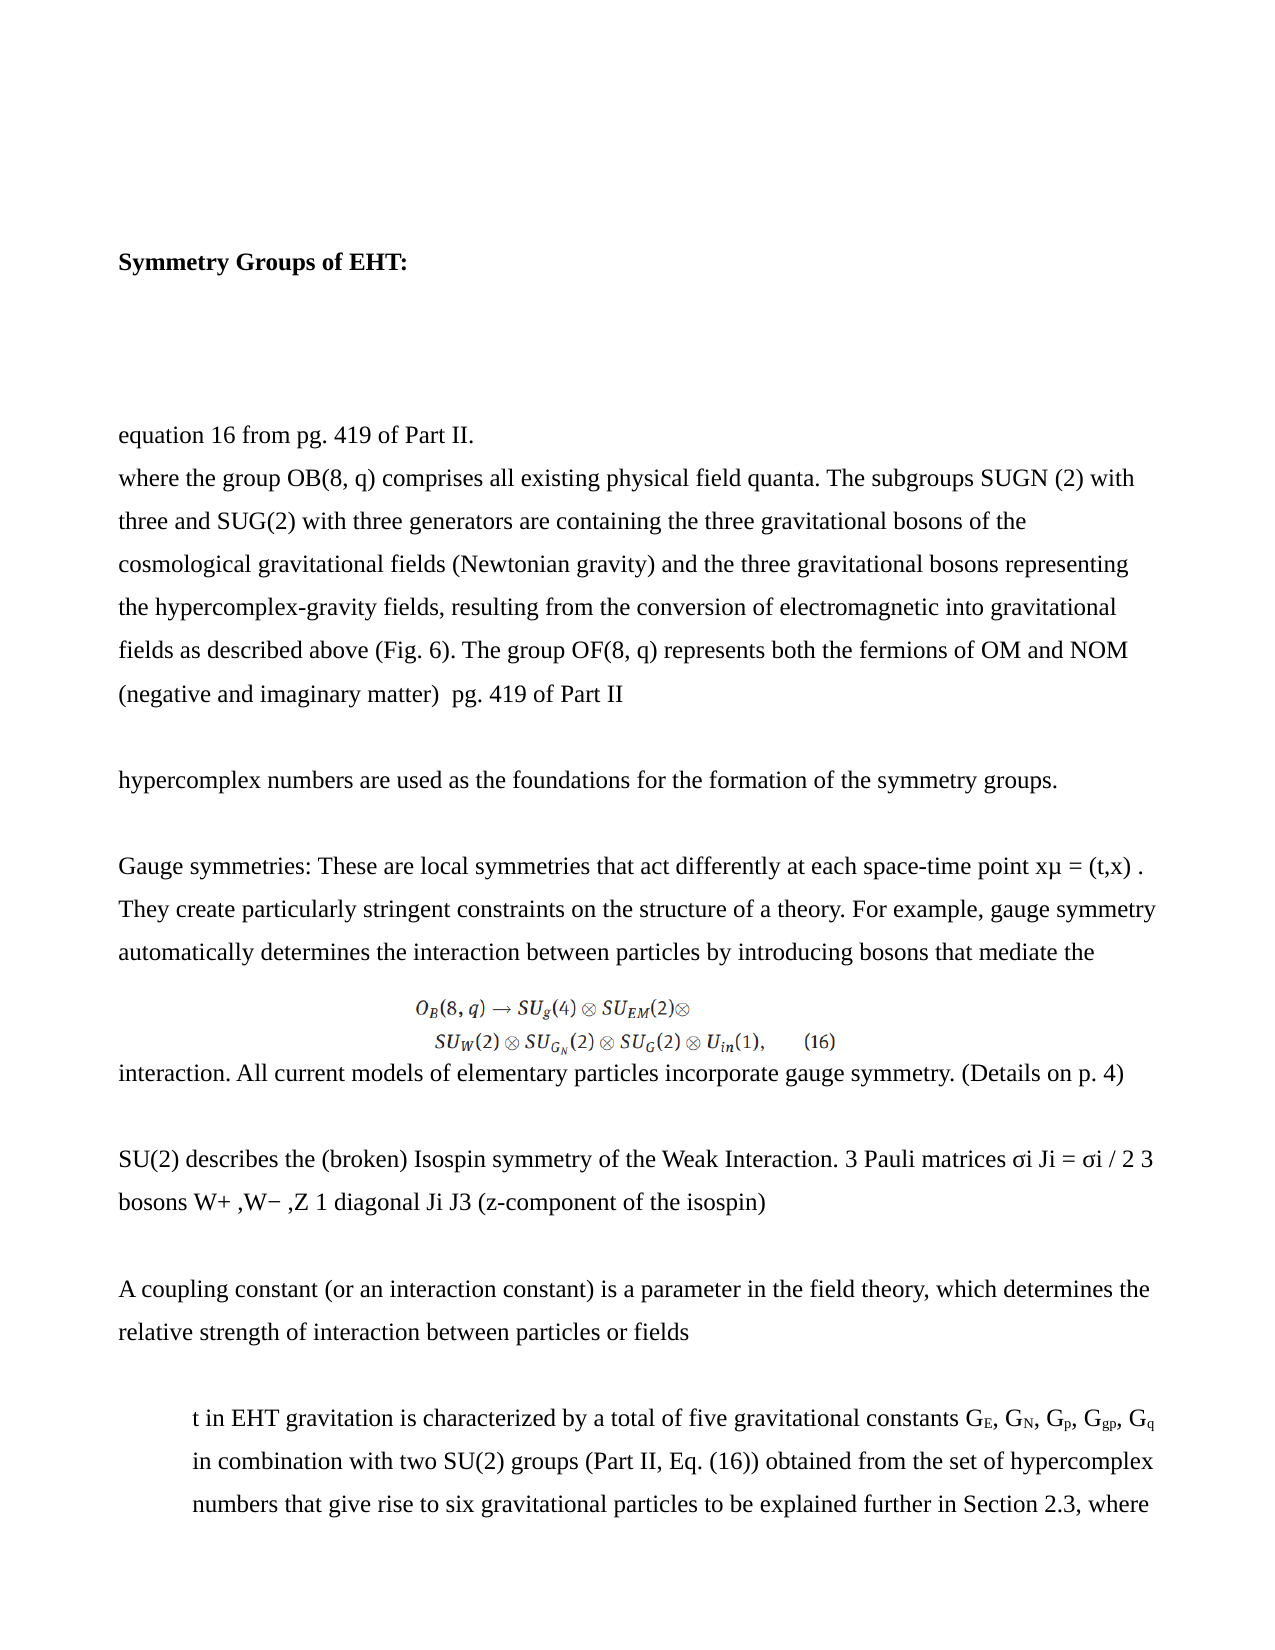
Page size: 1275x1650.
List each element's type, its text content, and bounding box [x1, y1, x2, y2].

text Symmetry Groups of EHT: [118, 247, 1157, 276]
text A coupling constant (or an interaction constant) is a parameter in the field theory, which determines the relative strength of interaction between particles or fields [118, 1274, 1157, 1346]
picture [379, 974, 849, 1058]
text Gauge symmetries: These are local symmetries that act differently at each space-time point xµ = (t,x) . They create particularly stringent constraints on the structure of a theory. For example, gauge symmetry automatically determines the interaction between particles by introducing bosons that mediate the interaction. All current models of elementary particles incorporate gauge symmetry. (Details on p. 4) [118, 851, 1157, 1087]
text equation 16 from pg. 419 of Part II. [118, 420, 1157, 449]
text SU(2) describes the (broken) Isospin symmetry of the Weak Interaction. 3 Pauli matrices σi Ji = σi / 2 3 bosons W+ ,W− ,Z 1 diagonal Ji J3 (z-component of the isospin) [118, 1144, 1157, 1216]
text where the group OB(8, q) comprises all existing physical field quanta. The subgroups SUGN (2) with three and SUG(2) with three generators are containing the three gravitational bosons of the cosmological gravitational fields (Newtonian gravity) and the three gravitational bosons representing the hypercomplex-gravity fields, resulting from the conversion of electromagnetic into gravitational fields as described above (Fig. 6). The group OF(8, q) represents both the fermions of OM and NOM (negative and imaginary matter) pg. 419 of Part II [118, 463, 1157, 707]
text t in EHT gravitation is characterized by a total of five gravitational constants GE, GN, Gp, Ggp, Gq in combination with two SU(2) groups (Part II, Eq. (16)) obtained from the set of hypercomplex numbers that give rise to six gravitational particles to be explained further in Section 2.3, where [192, 1403, 1157, 1518]
text hypercomplex numbers are used as the foundations for the formation of the symmetry groups. [118, 765, 1157, 794]
